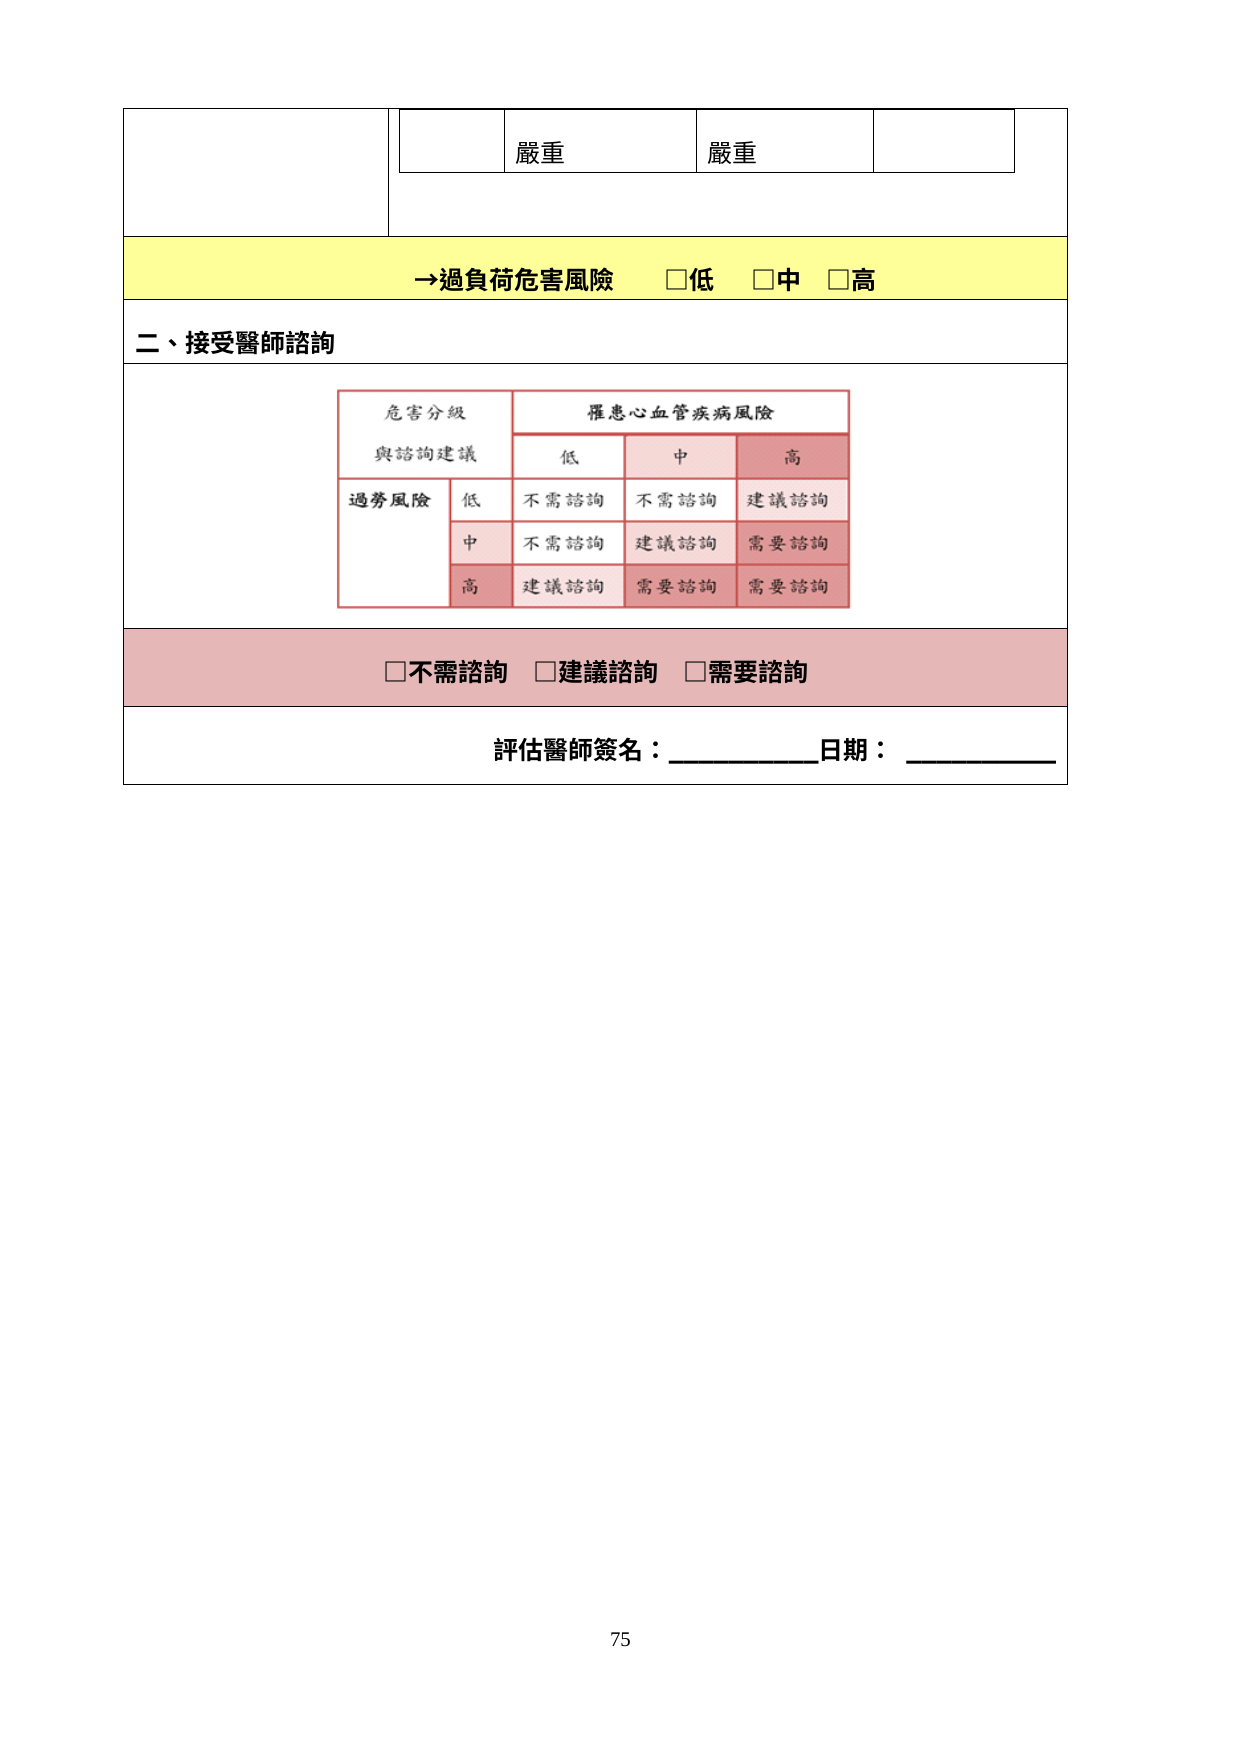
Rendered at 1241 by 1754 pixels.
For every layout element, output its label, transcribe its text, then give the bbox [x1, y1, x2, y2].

table_cell [400, 110, 504, 172]
table_cell [874, 110, 1014, 172]
table_cell →過負荷危害風險 □低 □中 □高 [124, 237, 1067, 299]
table_cell 嚴重 [505, 110, 696, 172]
table_cell □不需諮詢 □建議諮詢 □需要諮詢 [124, 629, 1067, 706]
table_cell [124, 364, 1067, 628]
table_cell 二、接受醫師諮詢 [124, 300, 1067, 363]
table_cell 嚴重 [697, 110, 873, 172]
table_cell [124, 109, 388, 236]
table_cell [389, 109, 1067, 236]
table_cell 評估醫師簽名：__________日期： __________ [124, 707, 1067, 784]
